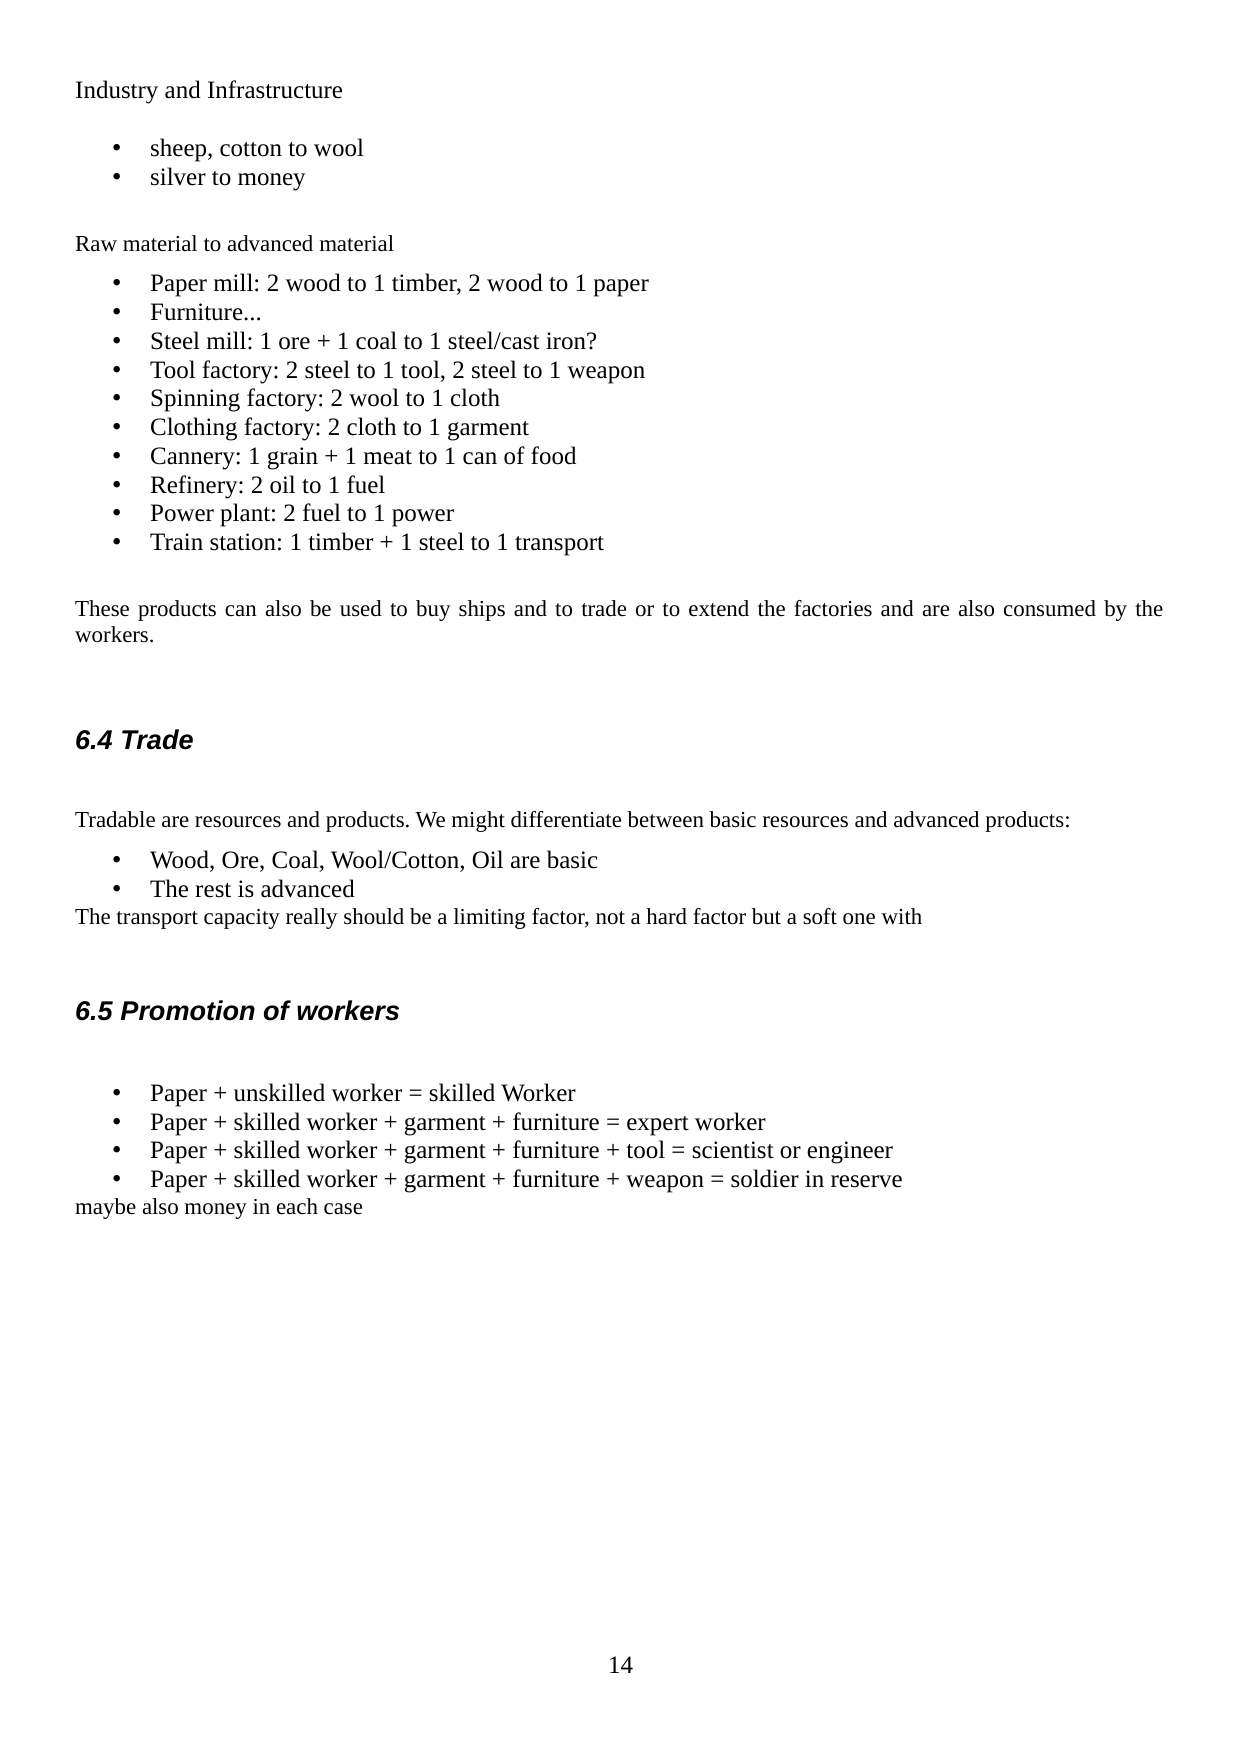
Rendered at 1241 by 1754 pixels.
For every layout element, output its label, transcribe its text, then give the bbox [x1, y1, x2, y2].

list Cannery: 1 grain + 1 meat to 1 can of food [112, 441, 1166, 470]
text The transport capacity really should be a limiting factor, not a hard factor but a soft one with [75, 903, 1166, 929]
list Power plant: 2 fuel to 1 power [112, 498, 1166, 527]
list silver to money [112, 162, 1166, 191]
list sheep, cotton to wool [112, 133, 1166, 162]
subtitle Promotion of workers [75, 995, 1166, 1027]
list Spinning factory: 2 wool to 1 cloth [112, 383, 1166, 412]
list Wood, Ore, Coal, Wool/Cotton, Oil are basic [112, 845, 1166, 874]
list Paper mill: 2 wood to 1 timber, 2 wood to 1 paper [112, 268, 1166, 297]
list Steel mill: 1 ore + 1 coal to 1 steel/cast iron? [112, 326, 1166, 355]
list Paper + unskilled worker = skilled Worker [112, 1078, 1166, 1107]
list Paper + skilled worker + garment + furniture = expert worker [112, 1107, 1166, 1136]
text Raw material to advanced material [75, 229, 1166, 256]
list Paper + skilled worker + garment + furniture + tool = scientist or engineer [112, 1136, 1166, 1164]
text Tradable are resources and products. We might differentiate between basic resources and advanced products: [75, 806, 1166, 833]
list Tool factory: 2 steel to 1 tool, 2 steel to 1 weapon [112, 355, 1166, 383]
text These products can also be used to buy ships and to trade or to extend the factories and are also consumed by the workers. [75, 595, 1166, 647]
text maybe also money in each case [75, 1193, 1166, 1219]
list Paper + skilled worker + garment + furniture + weapon = soldier in reserve [112, 1164, 1166, 1193]
list Train station: 1 timber + 1 steel to 1 transport [112, 527, 1166, 556]
subtitle Trade [75, 724, 1166, 755]
list The rest is advanced [112, 874, 1166, 903]
list Furniture... [112, 297, 1166, 326]
list Refinery: 2 oil to 1 fuel [112, 470, 1166, 498]
list Clothing factory: 2 cloth to 1 garment [112, 412, 1166, 441]
